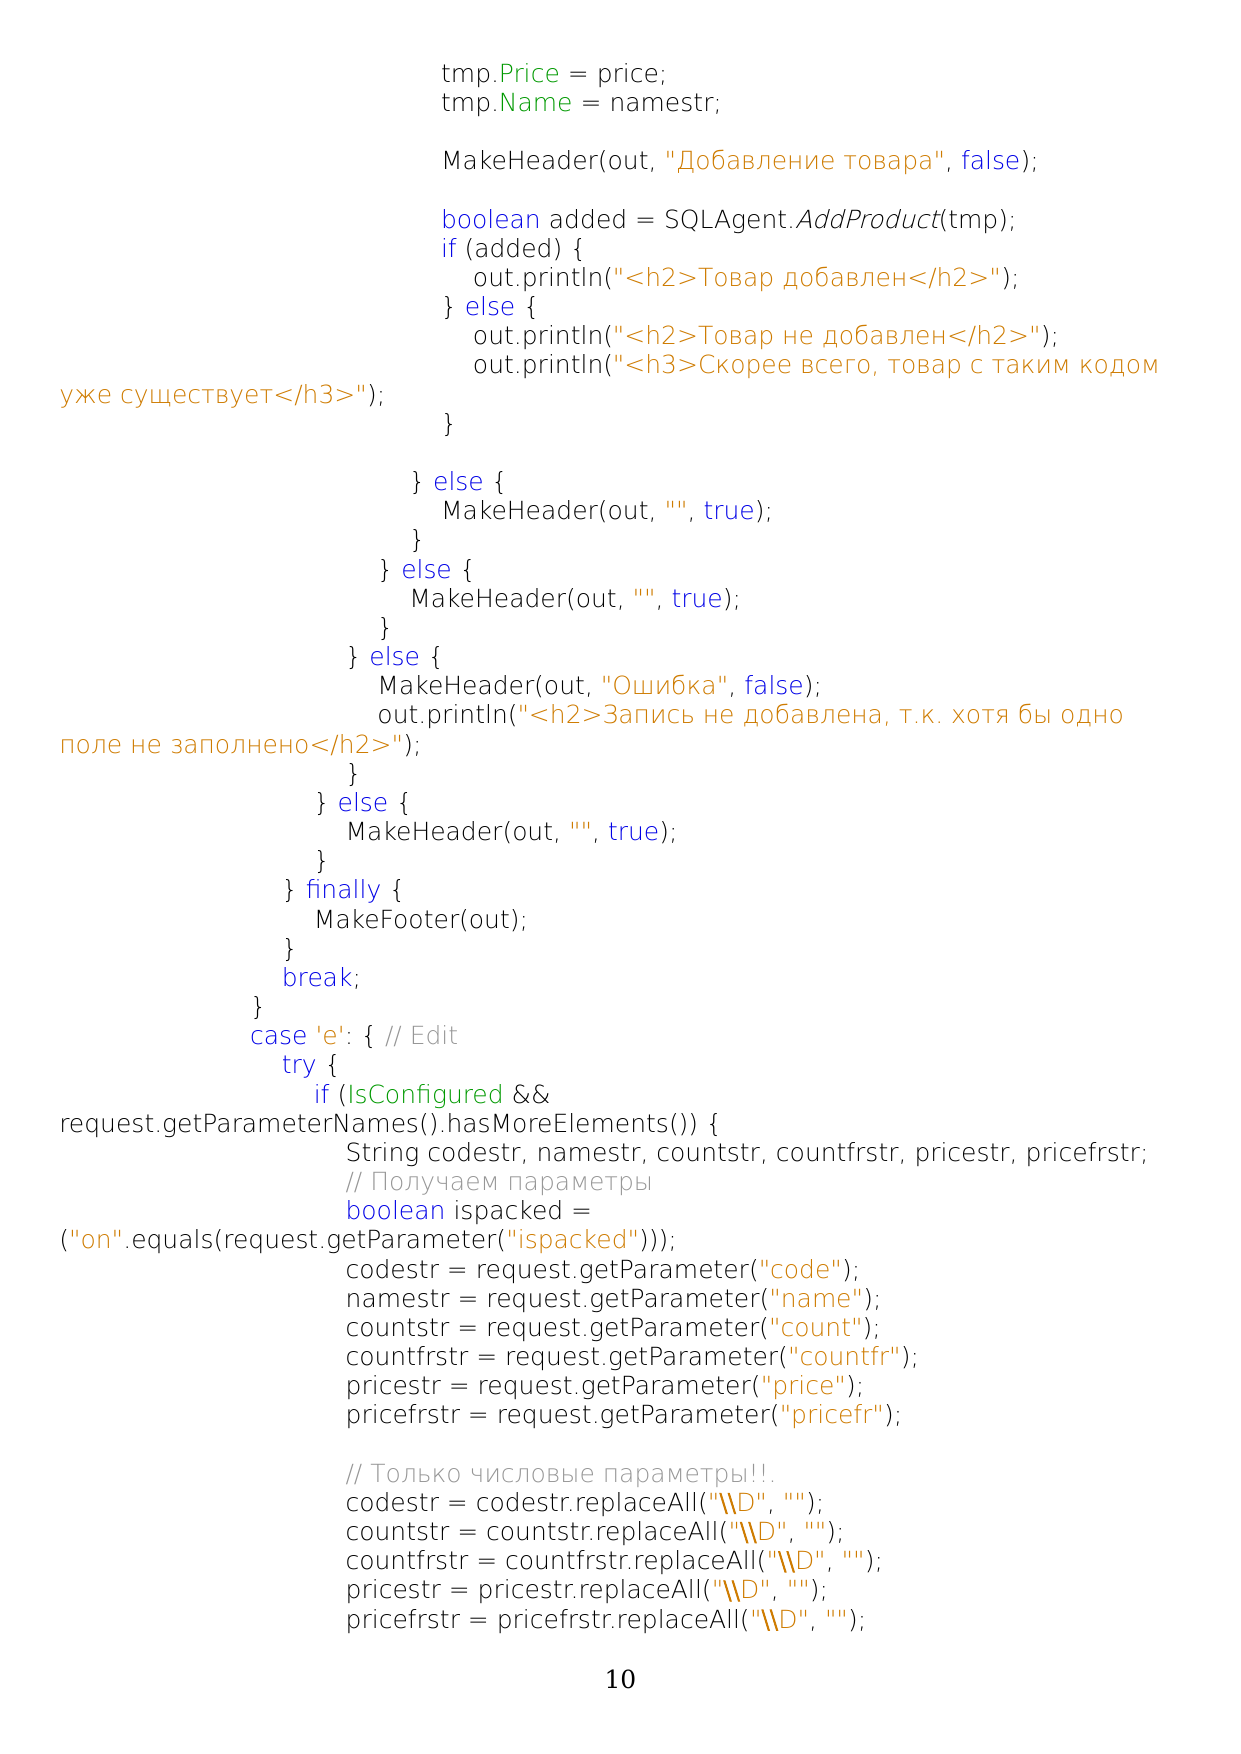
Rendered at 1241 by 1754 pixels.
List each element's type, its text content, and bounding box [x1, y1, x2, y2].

text } else { [59, 788, 1181, 817]
text } [59, 409, 1181, 438]
text // Только числовые параметры!!. [59, 1459, 1181, 1488]
text MakeHeader(out, "", true); [59, 584, 1181, 613]
text out.println("<h2>Запись не добавлена, т.к. хотя бы одно поле не заполнено</h2>"); [59, 701, 1181, 759]
text pricefrstr = request.getParameter("pricefr"); [59, 1401, 1181, 1430]
text out.println("<h2>Товар не добавлен</h2>"); [59, 322, 1181, 351]
text } [59, 613, 1181, 642]
text } [59, 847, 1181, 876]
text } else { [59, 292, 1181, 322]
text case 'e': { // Edit [59, 1022, 1181, 1051]
text countstr = countstr.replaceAll("\\D", ""); [59, 1517, 1181, 1547]
text } [59, 934, 1181, 963]
text out.println("<h3>Скорее всего, товар с таким кодом уже существует</h3>"); [59, 351, 1181, 409]
text countfrstr = countfrstr.replaceAll("\\D", ""); [59, 1547, 1181, 1576]
text } [59, 992, 1181, 1022]
text namestr = request.getParameter("name"); [59, 1284, 1181, 1313]
text pricestr = pricestr.replaceAll("\\D", ""); [59, 1576, 1181, 1605]
text codestr = request.getParameter("code"); [59, 1255, 1181, 1284]
text boolean ispacked = ("on".equals(request.getParameter("ispacked"))); [59, 1197, 1181, 1255]
text MakeHeader(out, "", true); [59, 497, 1181, 526]
text tmp.Price = price; [59, 59, 1181, 88]
text } [59, 759, 1181, 788]
text MakeFooter(out); [59, 905, 1181, 934]
text MakeHeader(out, "Ошибка", false); [59, 672, 1181, 701]
text countstr = request.getParameter("count"); [59, 1313, 1181, 1342]
text // Получаем параметры [59, 1167, 1181, 1197]
text boolean added = SQLAgent.AddProduct(tmp); [59, 205, 1181, 234]
text codestr = codestr.replaceAll("\\D", ""); [59, 1488, 1181, 1517]
text out.println("<h2>Товар добавлен</h2>"); [59, 263, 1181, 292]
text } else { [59, 467, 1181, 497]
text break; [59, 963, 1181, 992]
text pricestr = request.getParameter("price"); [59, 1372, 1181, 1401]
text MakeHeader(out, "Добавление товара", false); [59, 147, 1181, 176]
text } else { [59, 555, 1181, 584]
text tmp.Name = namestr; [59, 88, 1181, 117]
text countfrstr = request.getParameter("countfr"); [59, 1342, 1181, 1372]
text if (added) { [59, 234, 1181, 263]
text pricefrstr = pricefrstr.replaceAll("\\D", ""); [59, 1605, 1181, 1634]
text try { [59, 1051, 1181, 1080]
text if (IsConfigured && request.getParameterNames().hasMoreElements()) { [59, 1080, 1181, 1138]
text } [59, 526, 1181, 555]
text String codestr, namestr, countstr, countfrstr, pricestr, pricefrstr; [59, 1138, 1181, 1167]
text MakeHeader(out, "", true); [59, 817, 1181, 847]
text } else { [59, 642, 1181, 672]
text } finally { [59, 876, 1181, 905]
